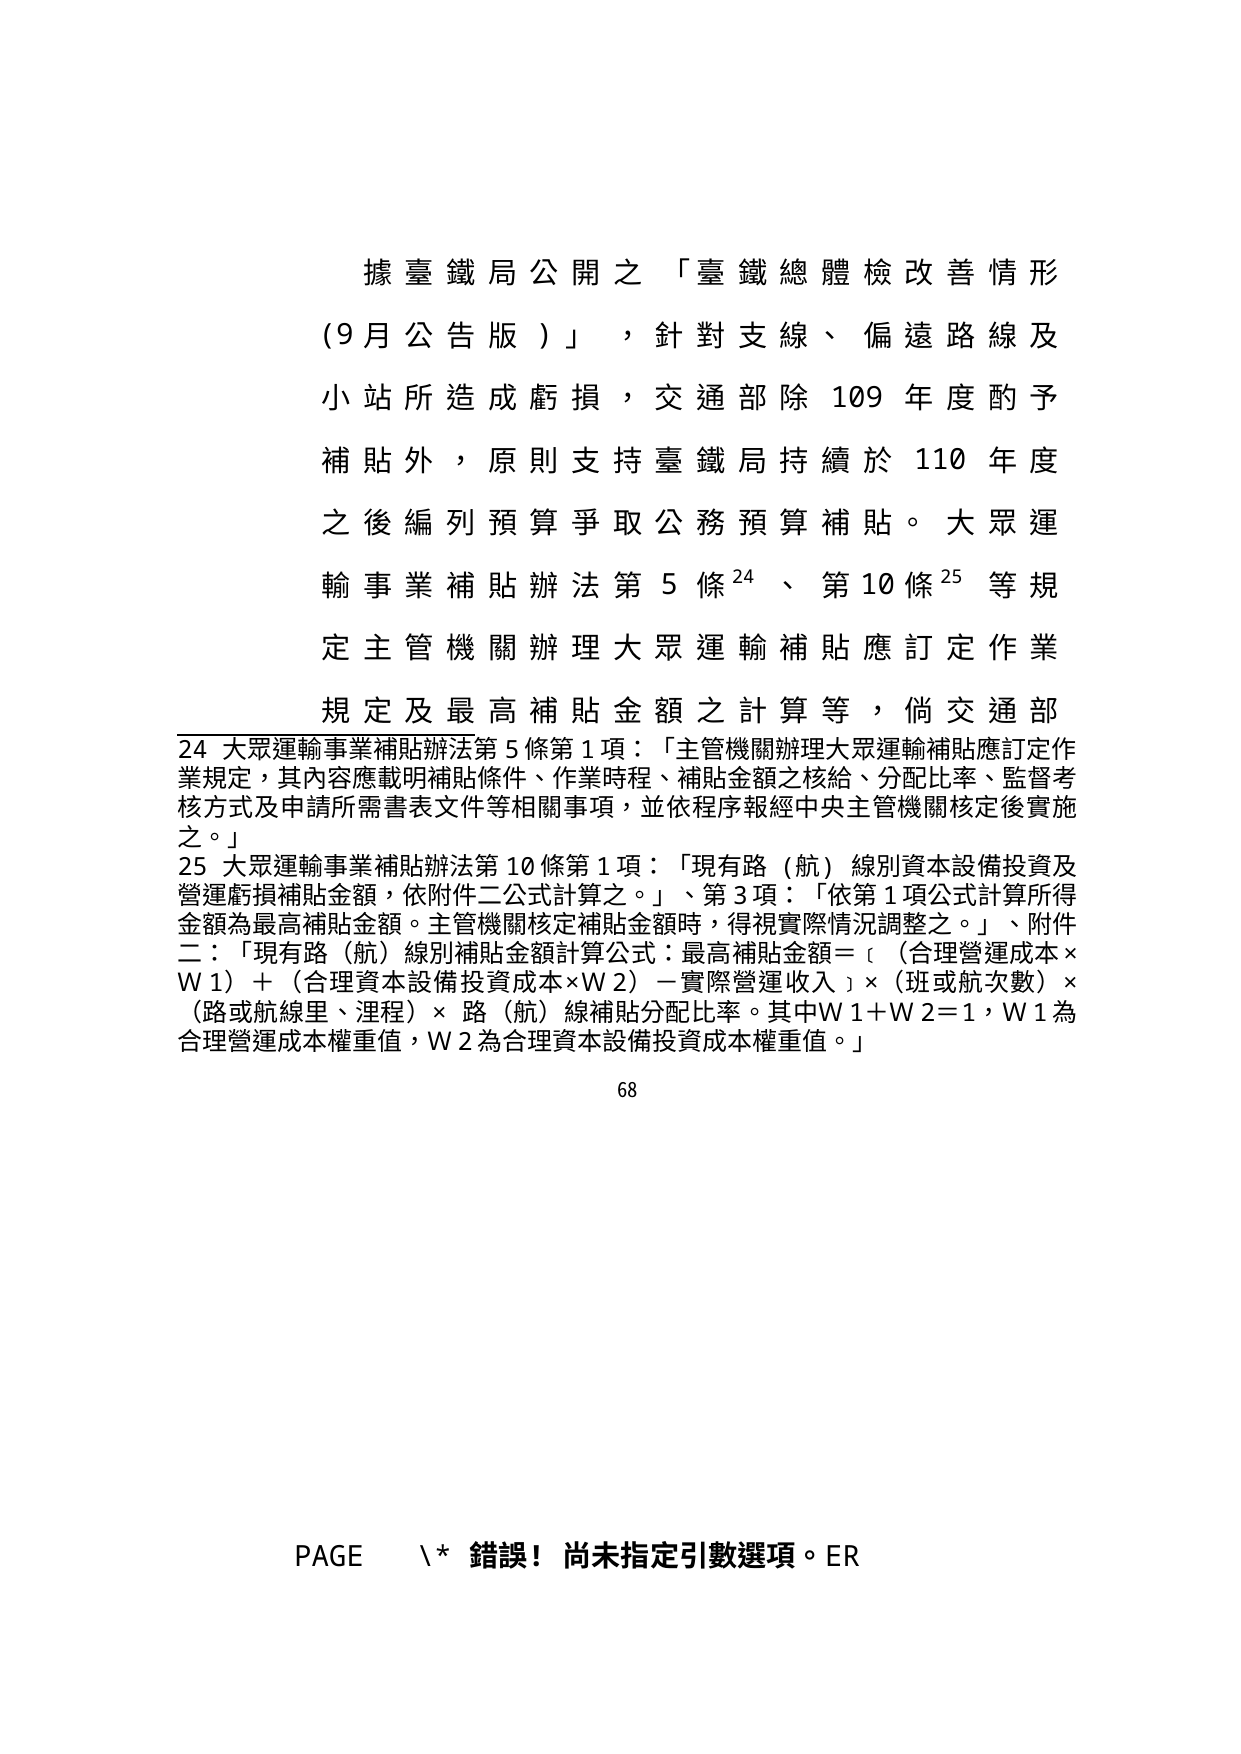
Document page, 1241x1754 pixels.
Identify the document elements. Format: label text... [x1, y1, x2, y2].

text 大眾運輸事業補貼辦法第10條第1項：「現有路 (航) 線別資本設備投資及營運虧損補貼金額，依附件二公式計算之。」、第3項：「依第1項公式計算所得金額為最高補貼金額。主管機關核定補貼金額時，得視實際情況調整之。」、附件二：「現有路（航）線別補貼金額計算公式：最高補貼金額＝﹝（合理營運成本×Ｗ1）＋（合理資本設備投資成本×Ｗ2）－實際營運收入﹞×（班或航次數）×（路或航線里、浬程）× 路（航）線補貼分配比率。其中Ｗ1＋Ｗ2＝1，Ｗ1為合理營運成本權重值，Ｗ2為合理資本設備投資成本權重值。」 [177, 852, 1078, 1056]
text 大眾運輸事業補貼辦法第5條第1項：「主管機關辦理大眾運輸補貼應訂定作業規定，其內容應載明補貼條件、作業時程、補貼金額之核給、分配比率、監督考核方式及申請所需書表文件等相關事項，並依程序報經中央主管機關核定後實施之。」 [177, 735, 1078, 852]
text 據臺鐵局公開之「臺鐵總體檢改善情形(9月公告版)」，針對支線、偏遠路線及小站所造成虧損，交通部除109年度酌予補貼外，原則支持臺鐵局持續於110年度之後編列預算爭取公務預算補貼。大眾運輸事業補貼辦法第5條、第10條等規定主管機關辦理大眾運輸補貼應訂定作業規定及最高補貼金額之計算等，倘交通部 [278, 229, 1065, 729]
